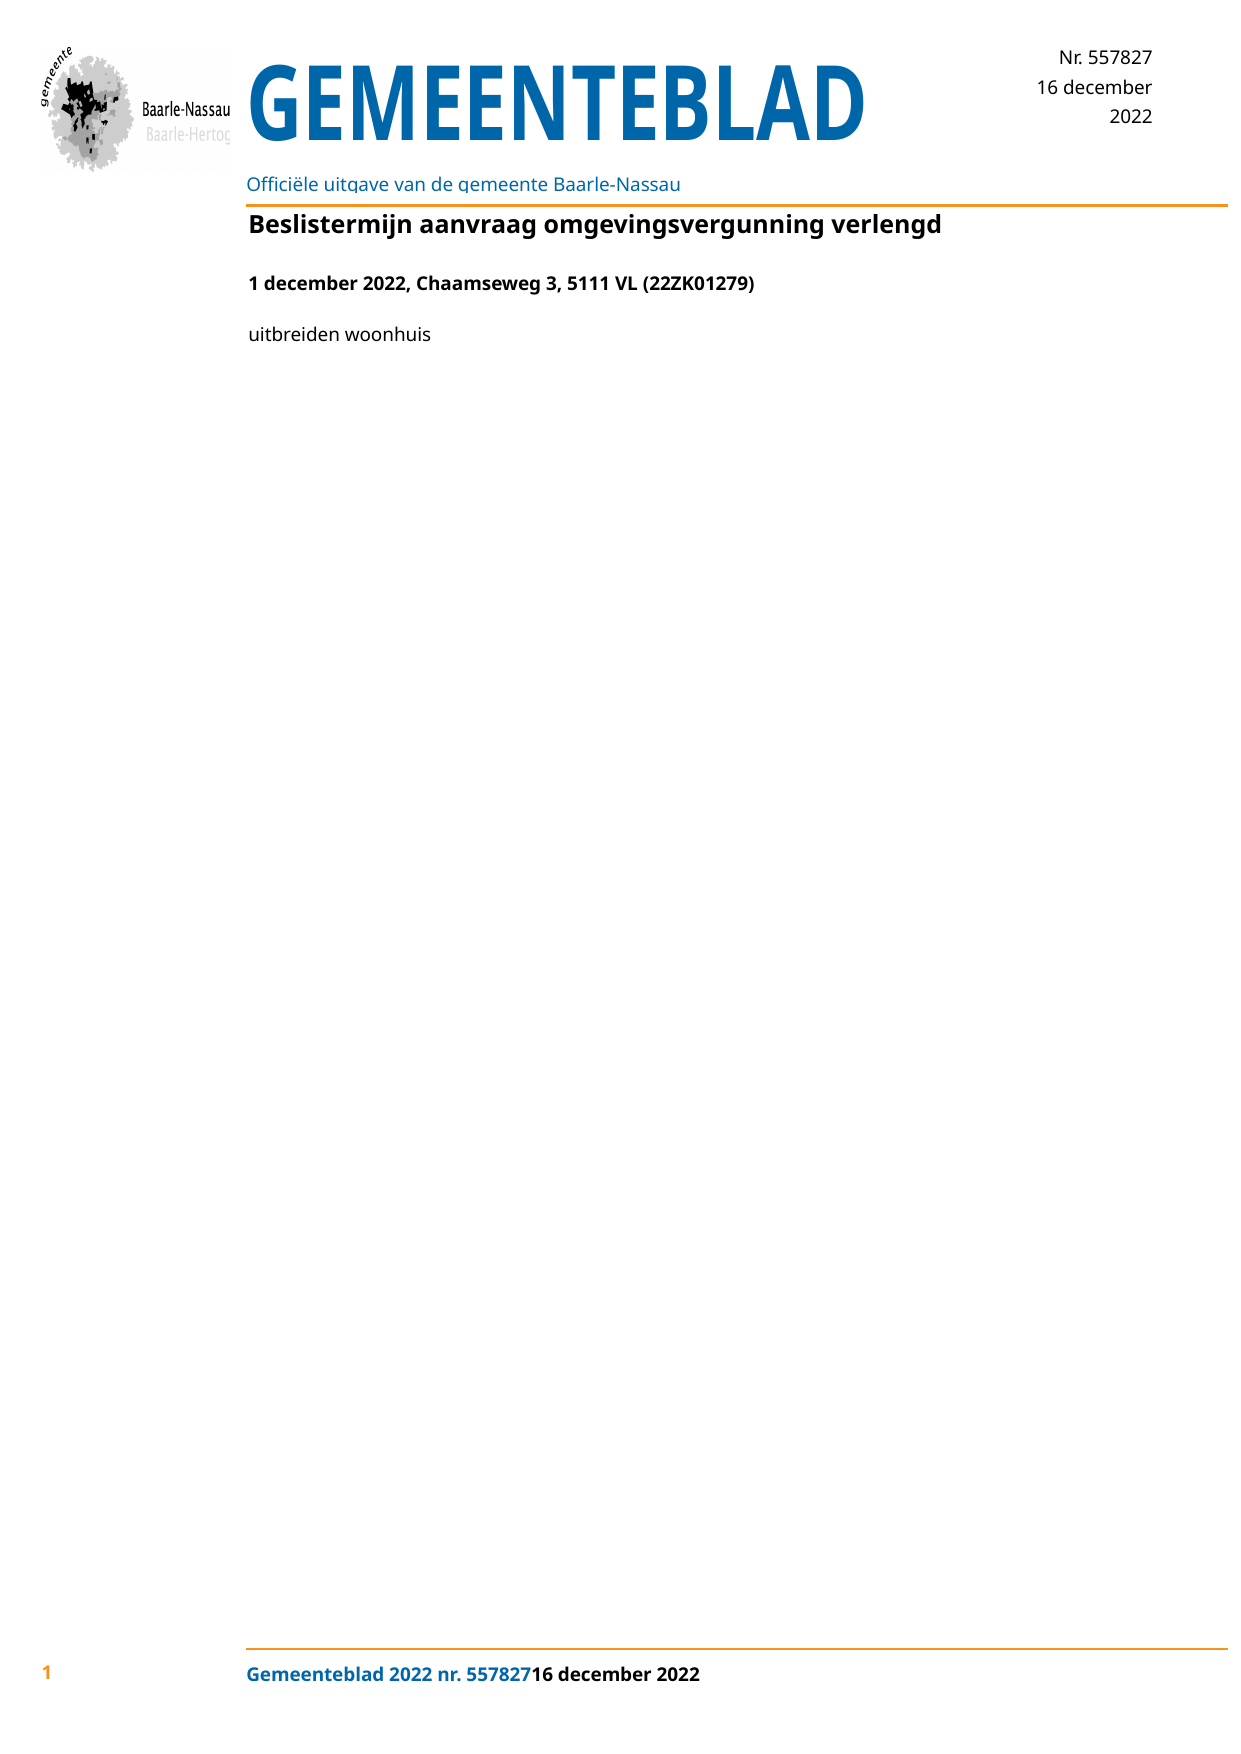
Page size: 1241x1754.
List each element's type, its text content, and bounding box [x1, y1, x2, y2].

text Beslistermijn aanvraag omgevingsvergunning verlengd [248, 207, 1152, 241]
text uitbreiden woonhuis [248, 321, 1152, 346]
picture [41, 47, 231, 172]
text 1 december 2022, Chaamseweg 3, 5111 VL (22ZK01279) [248, 270, 1152, 296]
